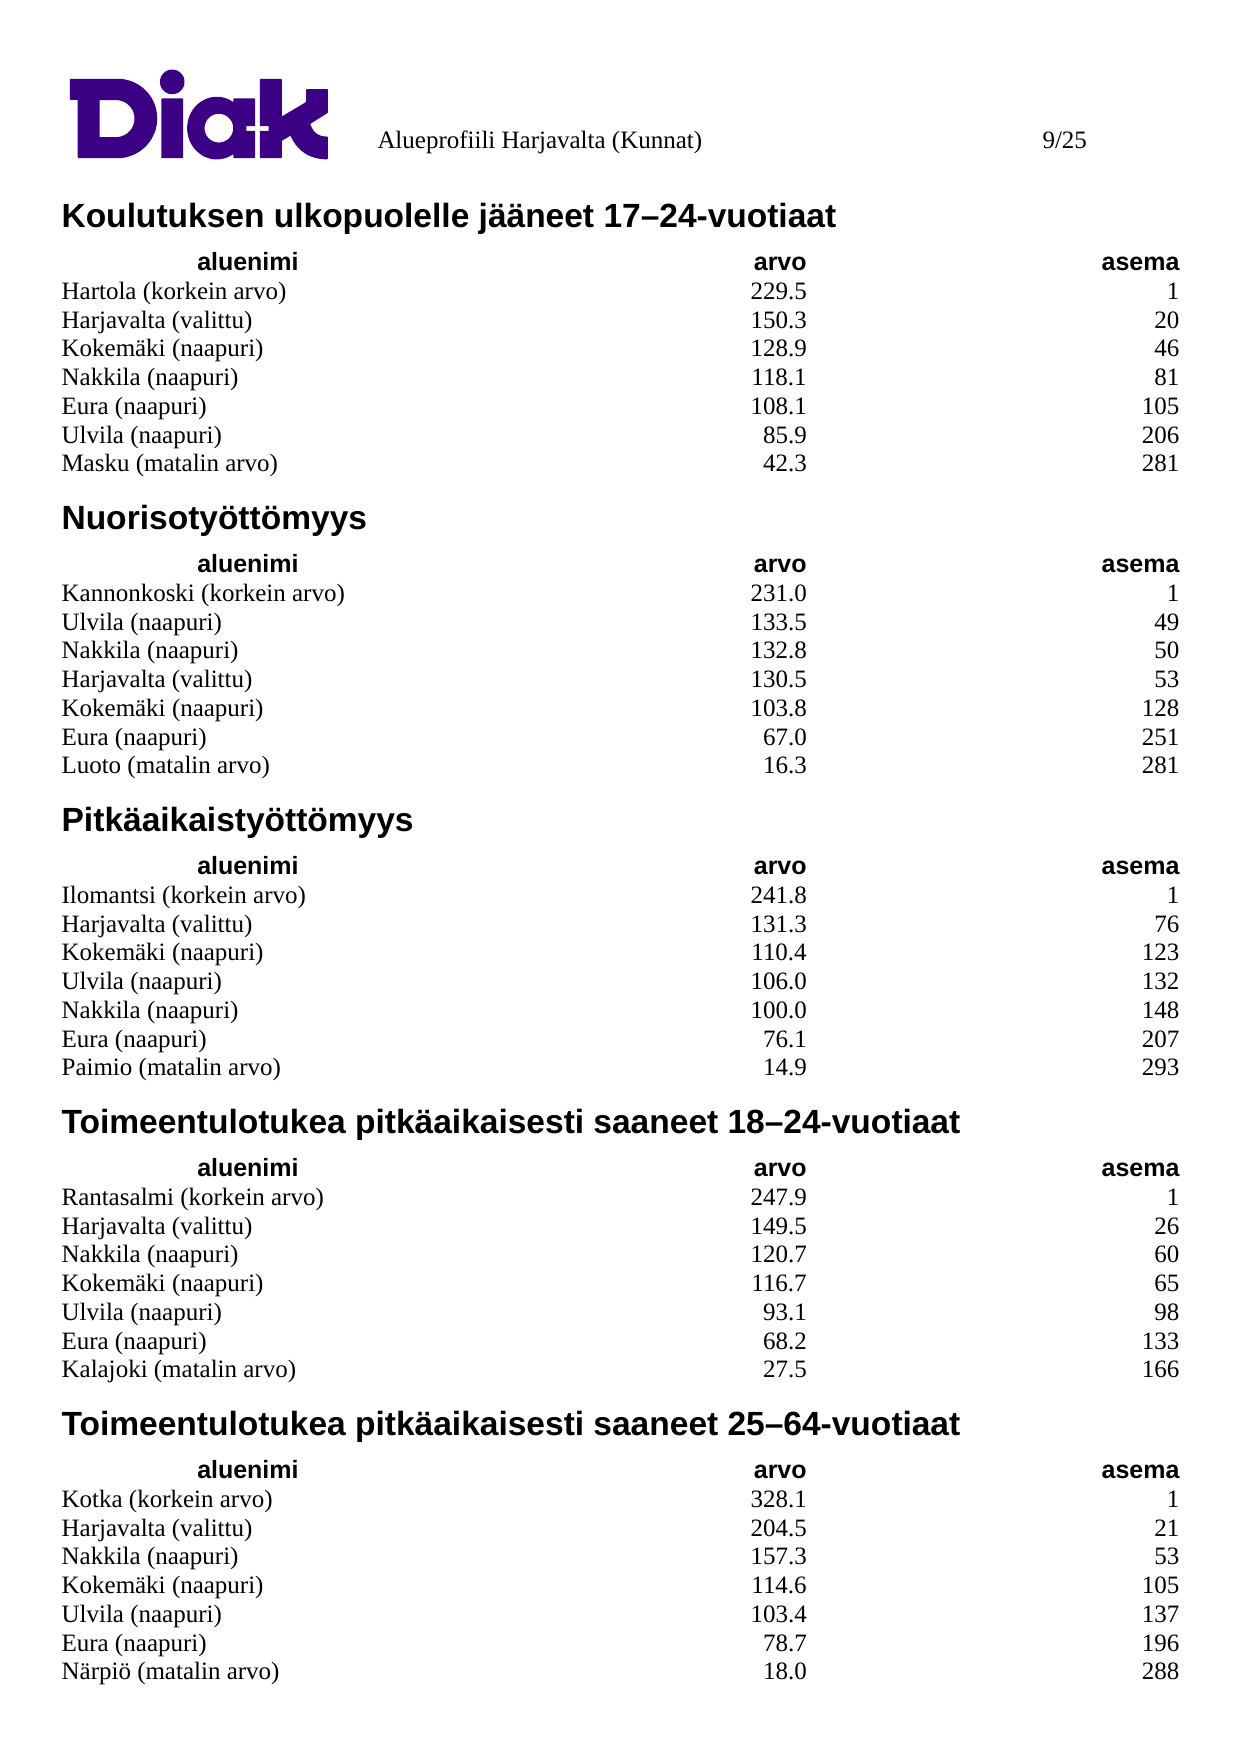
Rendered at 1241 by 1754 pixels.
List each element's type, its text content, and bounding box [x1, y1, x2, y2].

table_cell 196 [806, 1628, 1179, 1656]
table_cell 42.3 [434, 449, 806, 477]
table_cell 53 [806, 664, 1179, 693]
table_header asema [806, 1455, 1179, 1484]
table_cell 149.5 [434, 1211, 806, 1239]
table_cell 98 [806, 1297, 1179, 1326]
table_cell 26 [806, 1211, 1179, 1239]
table_cell Ulvila (naapuri) [61, 1297, 434, 1326]
table_cell Harjavalta (valittu) [61, 1211, 434, 1239]
table_cell 133.5 [434, 607, 806, 636]
table_cell 120.7 [434, 1240, 806, 1268]
table_cell 105 [806, 1570, 1179, 1599]
table_cell 18.0 [434, 1656, 806, 1685]
table_cell Närpiö (matalin arvo) [61, 1656, 434, 1685]
table_cell 157.3 [434, 1541, 806, 1570]
table_cell Harjavalta (valittu) [61, 909, 434, 937]
subtitle Pitkäaikaistyöttömyys [61, 800, 1179, 839]
table_cell 1 [806, 578, 1179, 607]
table_cell 1 [806, 276, 1179, 305]
table_cell Eura (naapuri) [61, 1326, 434, 1354]
table_cell 27.5 [434, 1355, 806, 1383]
table_header aluenimi [61, 549, 434, 578]
table_cell 1 [806, 1484, 1179, 1513]
table_cell Nakkila (naapuri) [61, 362, 434, 391]
table_cell 251 [806, 722, 1179, 751]
table_header arvo [434, 1153, 806, 1182]
table_cell 132.8 [434, 636, 806, 664]
table_cell Paimio (matalin arvo) [61, 1053, 434, 1081]
table_cell Kalajoki (matalin arvo) [61, 1355, 434, 1383]
table_cell 1 [806, 1182, 1179, 1211]
table_cell 231.0 [434, 578, 806, 607]
table_cell Nakkila (naapuri) [61, 1541, 434, 1570]
table_cell 241.8 [434, 880, 806, 909]
table_cell 20 [806, 305, 1179, 333]
table_cell 204.5 [434, 1513, 806, 1541]
table_cell 118.1 [434, 362, 806, 391]
table_cell Harjavalta (valittu) [61, 305, 434, 333]
table_cell Kannonkoski (korkein arvo) [61, 578, 434, 607]
table_cell 103.8 [434, 693, 806, 722]
table_cell 128 [806, 693, 1179, 722]
table_header asema [806, 549, 1179, 578]
table_cell 328.1 [434, 1484, 806, 1513]
table_cell 206 [806, 420, 1179, 448]
table_cell 133 [806, 1326, 1179, 1354]
table_cell 132 [806, 966, 1179, 995]
subtitle Toimeentulotukea pitkäaikaisesti saaneet 25–64-vuotiaat [61, 1404, 1179, 1443]
table_cell 60 [806, 1240, 1179, 1268]
table_cell 100.0 [434, 995, 806, 1024]
table_cell Eura (naapuri) [61, 722, 434, 751]
table_cell 116.7 [434, 1268, 806, 1297]
subtitle Toimeentulotukea pitkäaikaisesti saaneet 18–24-vuotiaat [61, 1102, 1179, 1141]
table_cell Rantasalmi (korkein arvo) [61, 1182, 434, 1211]
table_cell Eura (naapuri) [61, 391, 434, 420]
table_cell 93.1 [434, 1297, 806, 1326]
table_cell Kokemäki (naapuri) [61, 693, 434, 722]
subtitle Nuorisotyöttömyys [61, 498, 1179, 537]
table_cell 131.3 [434, 909, 806, 937]
table_cell 148 [806, 995, 1179, 1024]
table_cell 281 [806, 449, 1179, 477]
table_cell 106.0 [434, 966, 806, 995]
subtitle Koulutuksen ulkopuolelle jääneet 17–24-vuotiaat [61, 196, 1179, 235]
table_cell Ulvila (naapuri) [61, 607, 434, 636]
table_cell Ulvila (naapuri) [61, 1599, 434, 1628]
table_cell 207 [806, 1024, 1179, 1052]
table_cell 53 [806, 1541, 1179, 1570]
table_cell Kokemäki (naapuri) [61, 334, 434, 362]
table_cell Kokemäki (naapuri) [61, 1570, 434, 1599]
table_cell Eura (naapuri) [61, 1024, 434, 1052]
table_cell 81 [806, 362, 1179, 391]
table_header arvo [434, 851, 806, 880]
table_cell 293 [806, 1053, 1179, 1081]
table_cell 114.6 [434, 1570, 806, 1599]
table_cell Nakkila (naapuri) [61, 636, 434, 664]
table_header arvo [434, 1455, 806, 1484]
table_cell 14.9 [434, 1053, 806, 1081]
table_cell Kotka (korkein arvo) [61, 1484, 434, 1513]
table_header aluenimi [61, 851, 434, 880]
table_cell 76.1 [434, 1024, 806, 1052]
table_cell 288 [806, 1656, 1179, 1685]
table_cell Luoto (matalin arvo) [61, 751, 434, 779]
table_header asema [806, 247, 1179, 276]
table_cell 229.5 [434, 276, 806, 305]
table_cell Ulvila (naapuri) [61, 420, 434, 448]
table_cell 76 [806, 909, 1179, 937]
table_cell Ulvila (naapuri) [61, 966, 434, 995]
table_cell 103.4 [434, 1599, 806, 1628]
table_cell 67.0 [434, 722, 806, 751]
table_cell Harjavalta (valittu) [61, 664, 434, 693]
table_cell Nakkila (naapuri) [61, 995, 434, 1024]
table_header asema [806, 851, 1179, 880]
table_header aluenimi [61, 1455, 434, 1484]
table_cell 247.9 [434, 1182, 806, 1211]
table_cell Harjavalta (valittu) [61, 1513, 434, 1541]
table_header aluenimi [61, 1153, 434, 1182]
table_cell Hartola (korkein arvo) [61, 276, 434, 305]
table_cell 65 [806, 1268, 1179, 1297]
table_header arvo [434, 247, 806, 276]
table_cell 16.3 [434, 751, 806, 779]
table_cell Nakkila (naapuri) [61, 1240, 434, 1268]
table_cell 137 [806, 1599, 1179, 1628]
table_cell 85.9 [434, 420, 806, 448]
table_cell 78.7 [434, 1628, 806, 1656]
table_cell 105 [806, 391, 1179, 420]
table_header aluenimi [61, 247, 434, 276]
table_header arvo [434, 549, 806, 578]
table_cell Masku (matalin arvo) [61, 449, 434, 477]
table_cell 21 [806, 1513, 1179, 1541]
table_cell 110.4 [434, 938, 806, 966]
table_cell 49 [806, 607, 1179, 636]
table_cell 108.1 [434, 391, 806, 420]
table_cell 128.9 [434, 334, 806, 362]
table_cell 150.3 [434, 305, 806, 333]
table_cell Eura (naapuri) [61, 1628, 434, 1656]
table_cell Kokemäki (naapuri) [61, 1268, 434, 1297]
table_cell 166 [806, 1355, 1179, 1383]
table_cell 46 [806, 334, 1179, 362]
table_cell 68.2 [434, 1326, 806, 1354]
table_cell 50 [806, 636, 1179, 664]
table_cell Ilomantsi (korkein arvo) [61, 880, 434, 909]
table_cell 1 [806, 880, 1179, 909]
table_cell 123 [806, 938, 1179, 966]
table_cell 281 [806, 751, 1179, 779]
table_cell 130.5 [434, 664, 806, 693]
table_cell Kokemäki (naapuri) [61, 938, 434, 966]
table_header asema [806, 1153, 1179, 1182]
